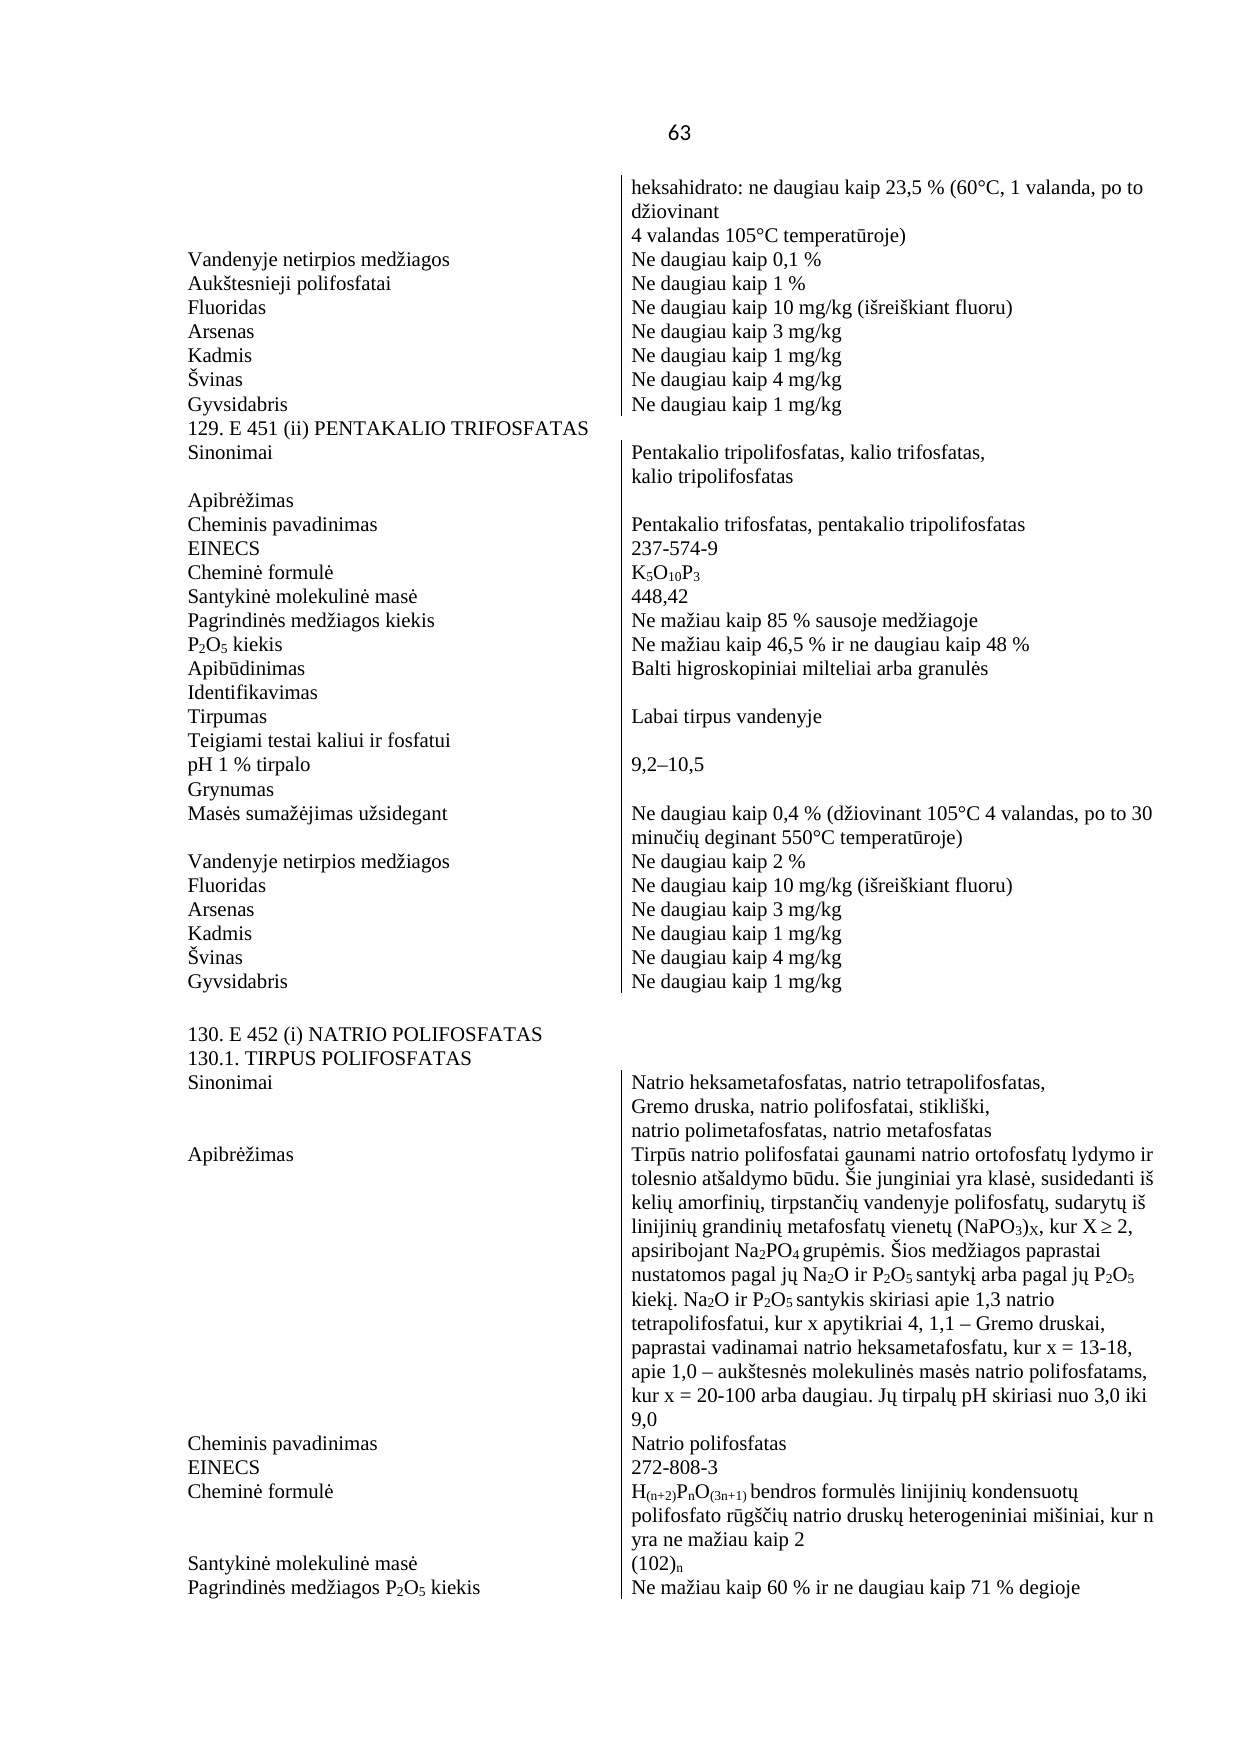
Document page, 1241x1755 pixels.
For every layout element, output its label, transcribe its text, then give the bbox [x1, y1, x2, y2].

table_cell Aukštesnieji polifosfatai [177, 271, 621, 295]
table_cell Fluoridas [177, 295, 621, 319]
table_cell Pagrindinės medžiagos P2O5 kiekis [177, 1575, 621, 1599]
table_cell [622, 728, 1181, 752]
table_cell Ne daugiau kaip 1 mg/kg [622, 921, 1181, 945]
table_cell Cheminė formulė [177, 1479, 621, 1551]
table_cell Gyvsidabris [177, 969, 621, 993]
table_cell Ne daugiau kaip 1 mg/kg [622, 391, 1181, 416]
table_cell Ne daugiau kaip 1 mg/kg [622, 343, 1181, 367]
table_cell Apibrėžimas [177, 488, 621, 512]
table_cell [622, 680, 1181, 704]
table_cell Gyvsidabris [177, 391, 621, 416]
table_cell 272-808-3 [622, 1455, 1181, 1479]
table_cell Ne daugiau kaip 10 mg/kg (išreiškiant fluoru) [622, 873, 1181, 897]
table_cell Pagrindinės medžiagos kiekis [177, 608, 621, 632]
table_cell Ne daugiau kaip 4 mg/kg [622, 368, 1181, 391]
table_cell Ne daugiau kaip 3 mg/kg [622, 897, 1181, 921]
table_cell Apibrėžimas [177, 1142, 621, 1431]
table_cell Natrio heksametafosfatas, natrio tetrapolifosfatas, Gremo druska, natrio polifosfatai, stikliški, natrio polimetafosfatas, natrio metafosfatas [622, 1070, 1181, 1142]
table_cell Ne daugiau kaip 4 mg/kg [622, 945, 1181, 969]
table_cell Kadmis [177, 343, 621, 367]
table_cell Ne mažiau kaip 46,5 % ir ne daugiau kaip 48 % [622, 632, 1181, 656]
table_cell Santykinė molekulinė masė [177, 1551, 621, 1575]
table_cell Identifikavimas [177, 680, 621, 704]
table_cell EINECS [177, 1455, 621, 1479]
table_cell Švinas [177, 368, 621, 391]
table_cell Tirpumas [177, 704, 621, 728]
table_cell Ne daugiau kaip 2 % [622, 849, 1181, 873]
table_cell Santykinė molekulinė masė [177, 584, 621, 608]
table_cell Ne mažiau kaip 60 % ir ne daugiau kaip 71 % degioje [622, 1575, 1181, 1599]
table_cell Tirpūs natrio polifosfatai gaunami natrio ortofosfatų lydymo ir tolesnio atšaldymo būdu. Šie junginiai yra klasė, susidedanti iš kelių amorfinių, tirpstančių vandenyje polifosfatų, sudarytų iš linijinių grandinių metafosfatų vienetų (NaPO3)X, kur X ≥ 2, apsiribojant Na2PO4 grupėmis. Šios medžiagos paprastai nustatomos pagal jų Na2O ir P2O5 santykį arba pagal jų P2O5 kiekį. Na2O ir P2O5 santykis skiriasi apie 1,3 natrio tetrapolifosfatui, kur x apytikriai 4, 1,1 – Gremo druskai, paprastai vadinamai natrio heksametafosfatu, kur x = 13-18, apie 1,0 – aukštesnės molekulinės masės natrio polifosfatams, kur x = 20-100 arba daugiau. Jų tirpalų pH skiriasi nuo 3,0 iki 9,0 [622, 1142, 1181, 1431]
table_cell Vandenyje netirpios medžiagos [177, 849, 621, 873]
table_cell K5O10P3 [622, 560, 1181, 584]
table_cell 129. E 451 (ii) PENTAKALIO TRIFOSFATAS [177, 416, 1181, 439]
table_cell 448,42 [622, 584, 1181, 608]
table_cell Cheminis pavadinimas [177, 1431, 621, 1455]
table_cell Ne daugiau kaip 3 mg/kg [622, 319, 1181, 343]
table_header 130. E 452 (i) NATRIO POLIFOSFATAS 130.1. Tirpus polifosfatas [177, 1022, 1181, 1070]
table_cell Ne daugiau kaip 10 mg/kg (išreiškiant fluoru) [622, 295, 1181, 319]
table_cell (102)n [622, 1551, 1181, 1575]
table_cell [622, 776, 1181, 801]
table_cell Pentakalio trifosfatas, pentakalio tripolifosfatas [622, 512, 1181, 536]
table_cell Grynumas [177, 776, 621, 801]
table_cell Ne daugiau kaip 0,4 % (džiovinant 105°C 4 valandas, po to 30 minučių deginant 550°C temperatūroje) [622, 801, 1181, 849]
table_cell Balti higroskopiniai milteliai arba granulės [622, 656, 1181, 680]
table_cell Sinonimai [177, 1070, 621, 1142]
table_cell Ne daugiau kaip 1 % [622, 271, 1181, 295]
table_cell 237-574-9 [622, 536, 1181, 560]
table_cell Ne daugiau kaip 0,1 % [622, 247, 1181, 271]
table_cell [622, 488, 1181, 512]
table_cell Švinas [177, 945, 621, 969]
table_cell Cheminis pavadinimas [177, 512, 621, 536]
table_cell Kadmis [177, 921, 621, 945]
table_cell heksahidrato: ne daugiau kaip 23,5 % (60°C, 1 valanda, po to džiovinant 4 valandas 105°C temperatūroje) [622, 175, 1181, 247]
table_cell Natrio polifosfatas [622, 1431, 1181, 1455]
table_cell 9,2–10,5 [622, 753, 1181, 776]
table_cell Sinonimai [177, 440, 621, 488]
table_cell Masės sumažėjimas užsidegant [177, 801, 621, 849]
table_cell EINECS [177, 536, 621, 560]
table_cell Fluoridas [177, 873, 621, 897]
table_cell Vandenyje netirpios medžiagos [177, 247, 621, 271]
table_cell Arsenas [177, 897, 621, 921]
table_cell Ne daugiau kaip 1 mg/kg [622, 969, 1181, 993]
table_cell Teigiami testai kaliui ir fosfatui [177, 728, 621, 752]
table_cell Apibūdinimas [177, 656, 621, 680]
table_cell Cheminė formulė [177, 560, 621, 584]
table_cell H(n+2)PnO(3n+1) bendros formulės linijinių kondensuotų polifosfato rūgščių natrio druskų heterogeniniai mišiniai, kur n yra ne mažiau kaip 2 [622, 1479, 1181, 1551]
table_cell Labai tirpus vandenyje [622, 704, 1181, 728]
table_cell pH 1 % tirpalo [177, 753, 621, 776]
table_cell P2O5 kiekis [177, 632, 621, 656]
table_cell Pentakalio tripolifosfatas, kalio trifosfatas, kalio tripolifosfatas [622, 440, 1181, 488]
table_cell [177, 175, 621, 247]
table_cell Ne mažiau kaip 85 % sausoje medžiagoje [622, 608, 1181, 632]
table_cell Arsenas [177, 319, 621, 343]
